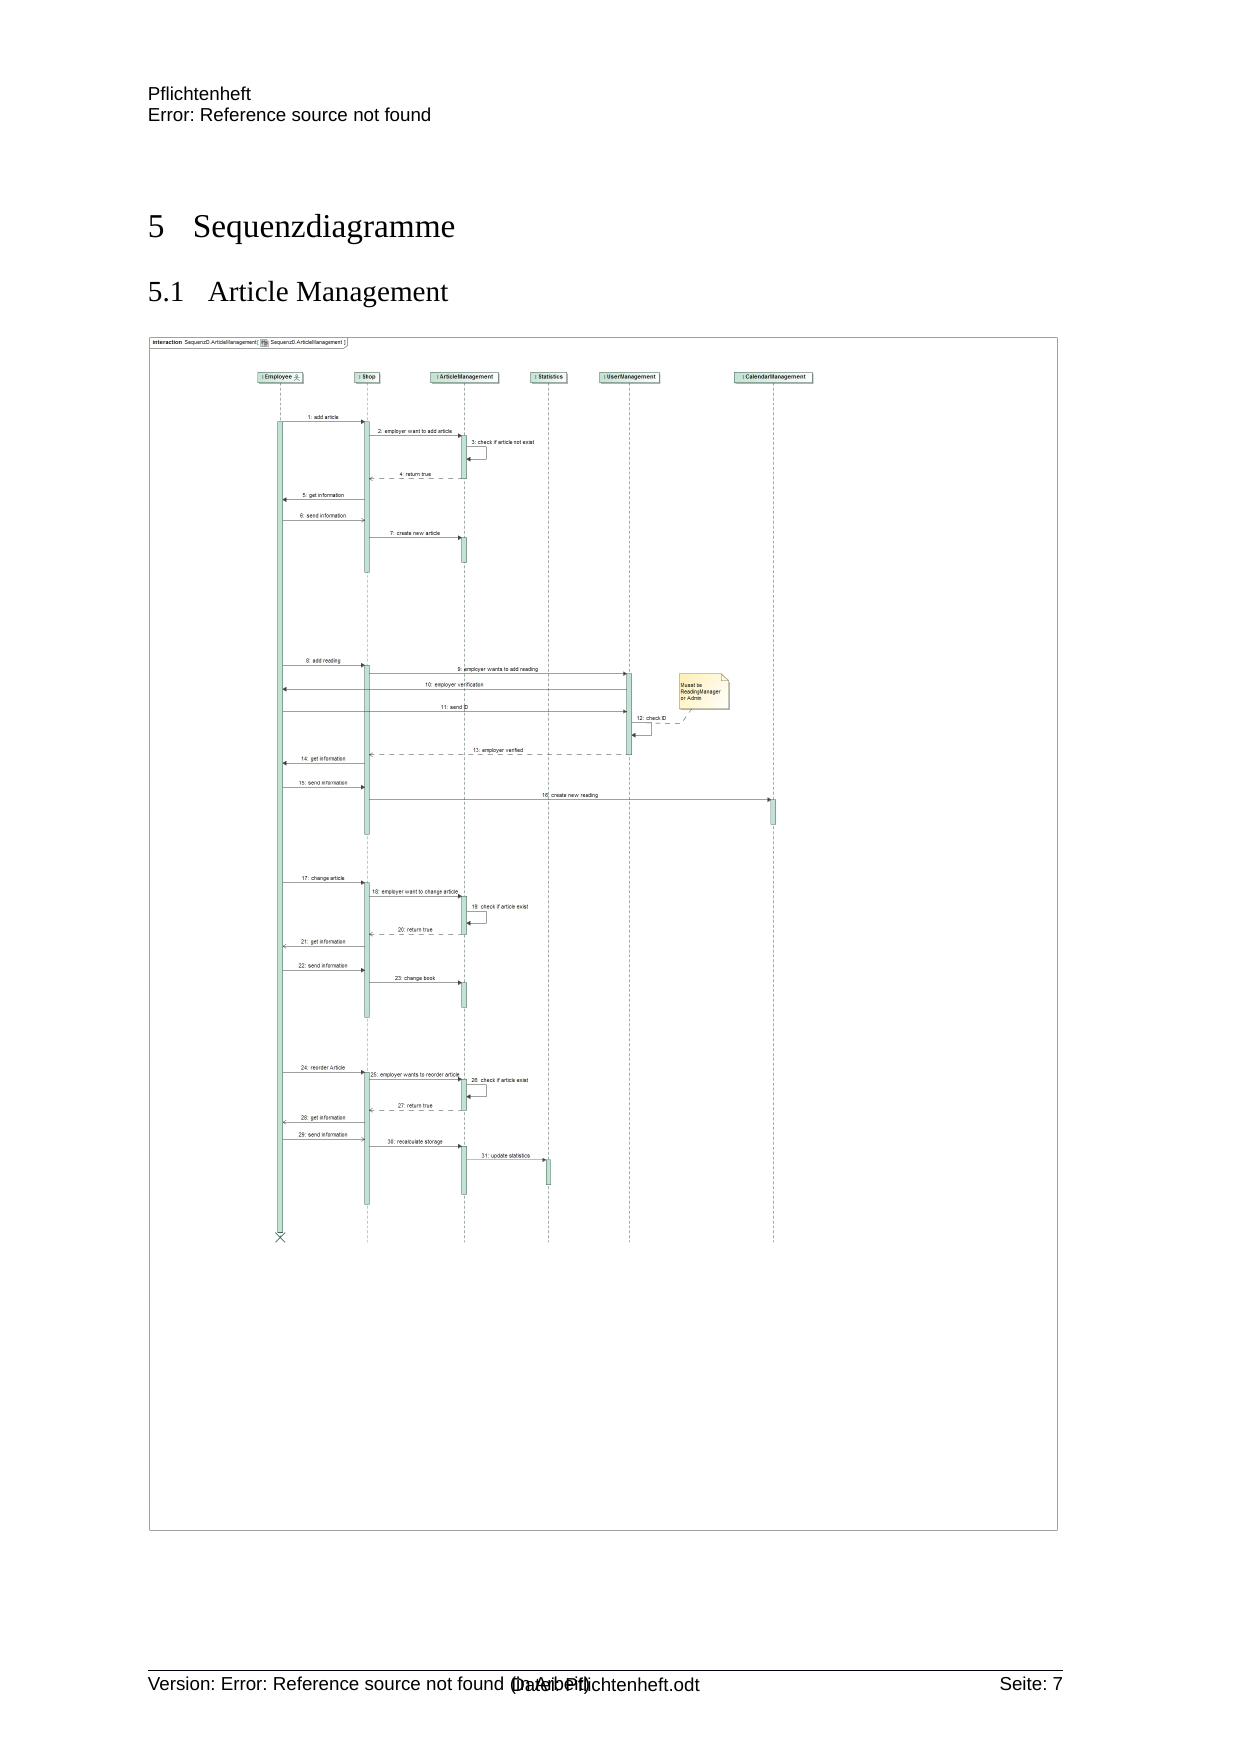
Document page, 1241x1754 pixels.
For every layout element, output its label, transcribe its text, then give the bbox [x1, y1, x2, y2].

picture [147, 336, 1063, 1537]
subtitle Article Management [148, 274, 1063, 307]
subtitle Sequenzdiagramme [148, 207, 1063, 245]
